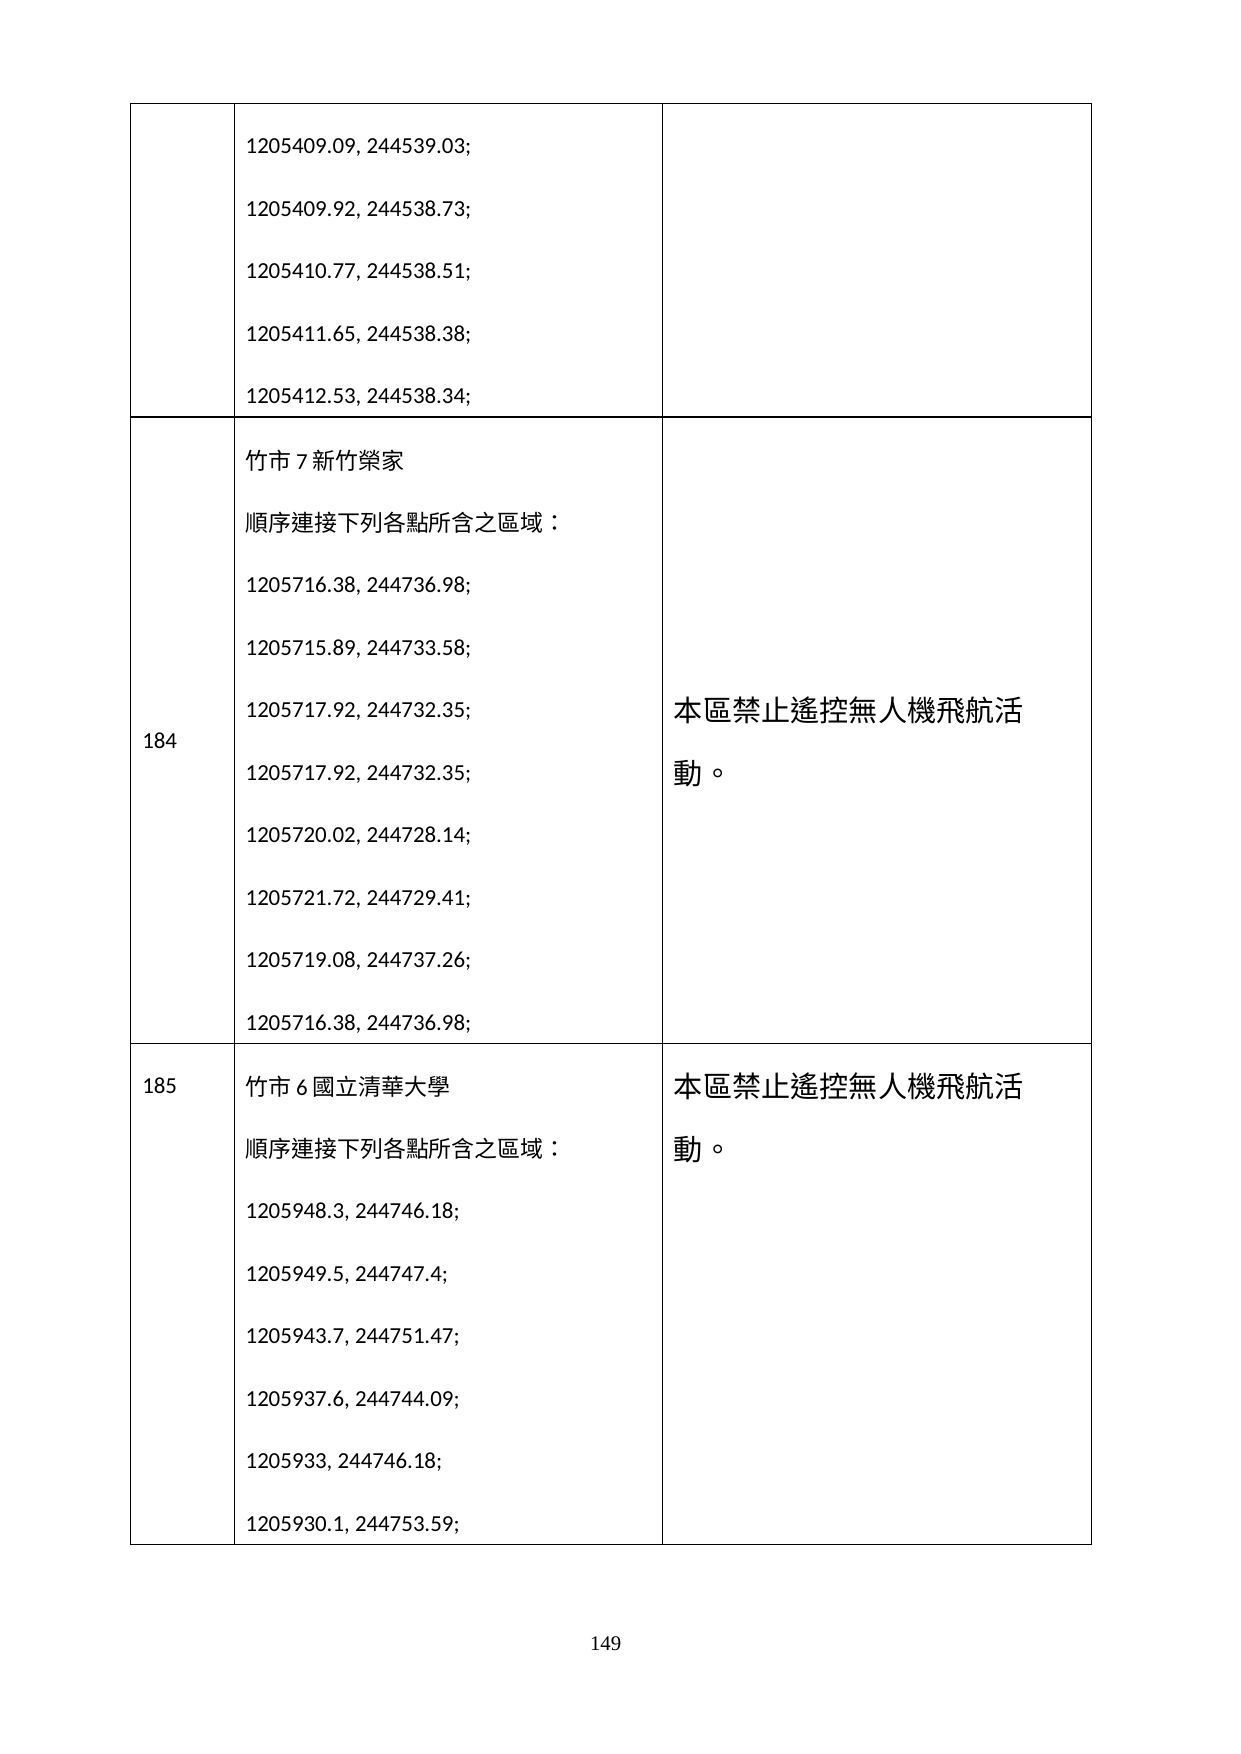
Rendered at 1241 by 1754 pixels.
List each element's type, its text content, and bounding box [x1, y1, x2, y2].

table_cell 本區禁止遙控無人機飛航活動。 [663, 1044, 1091, 1543]
table_cell 竹市7 新竹榮家 順序連接下列各點所含之區域： 1205716.38, 244736.98; 1205715.89, 244733.58; 1205717.92, 244732.35; 1205717.92, 244732.35; 1205720.02, 244728.14; 1205721.72, 244729.41; 1205719.08, 244737.26; 1205716.38, 244736.98; [235, 418, 662, 1042]
table_cell 竹市6 國立清華大學 順序連接下列各點所含之區域： 1205948.3, 244746.18; 1205949.5, 244747.4; 1205943.7, 244751.47; 1205937.6, 244744.09; 1205933, 244746.18; 1205930.1, 244753.59; [235, 1044, 662, 1543]
table_cell [663, 104, 1091, 416]
table_cell 185 [131, 1044, 234, 1543]
table_cell 本區禁止遙控無人機飛航活動。 [663, 418, 1091, 1042]
table_cell 184 [131, 418, 234, 1042]
table_cell [131, 104, 234, 416]
table_cell 1205409.09, 244539.03; 1205409.92, 244538.73; 1205410.77, 244538.51; 1205411.65, 244538.38; 1205412.53, 244538.34; [235, 104, 662, 416]
